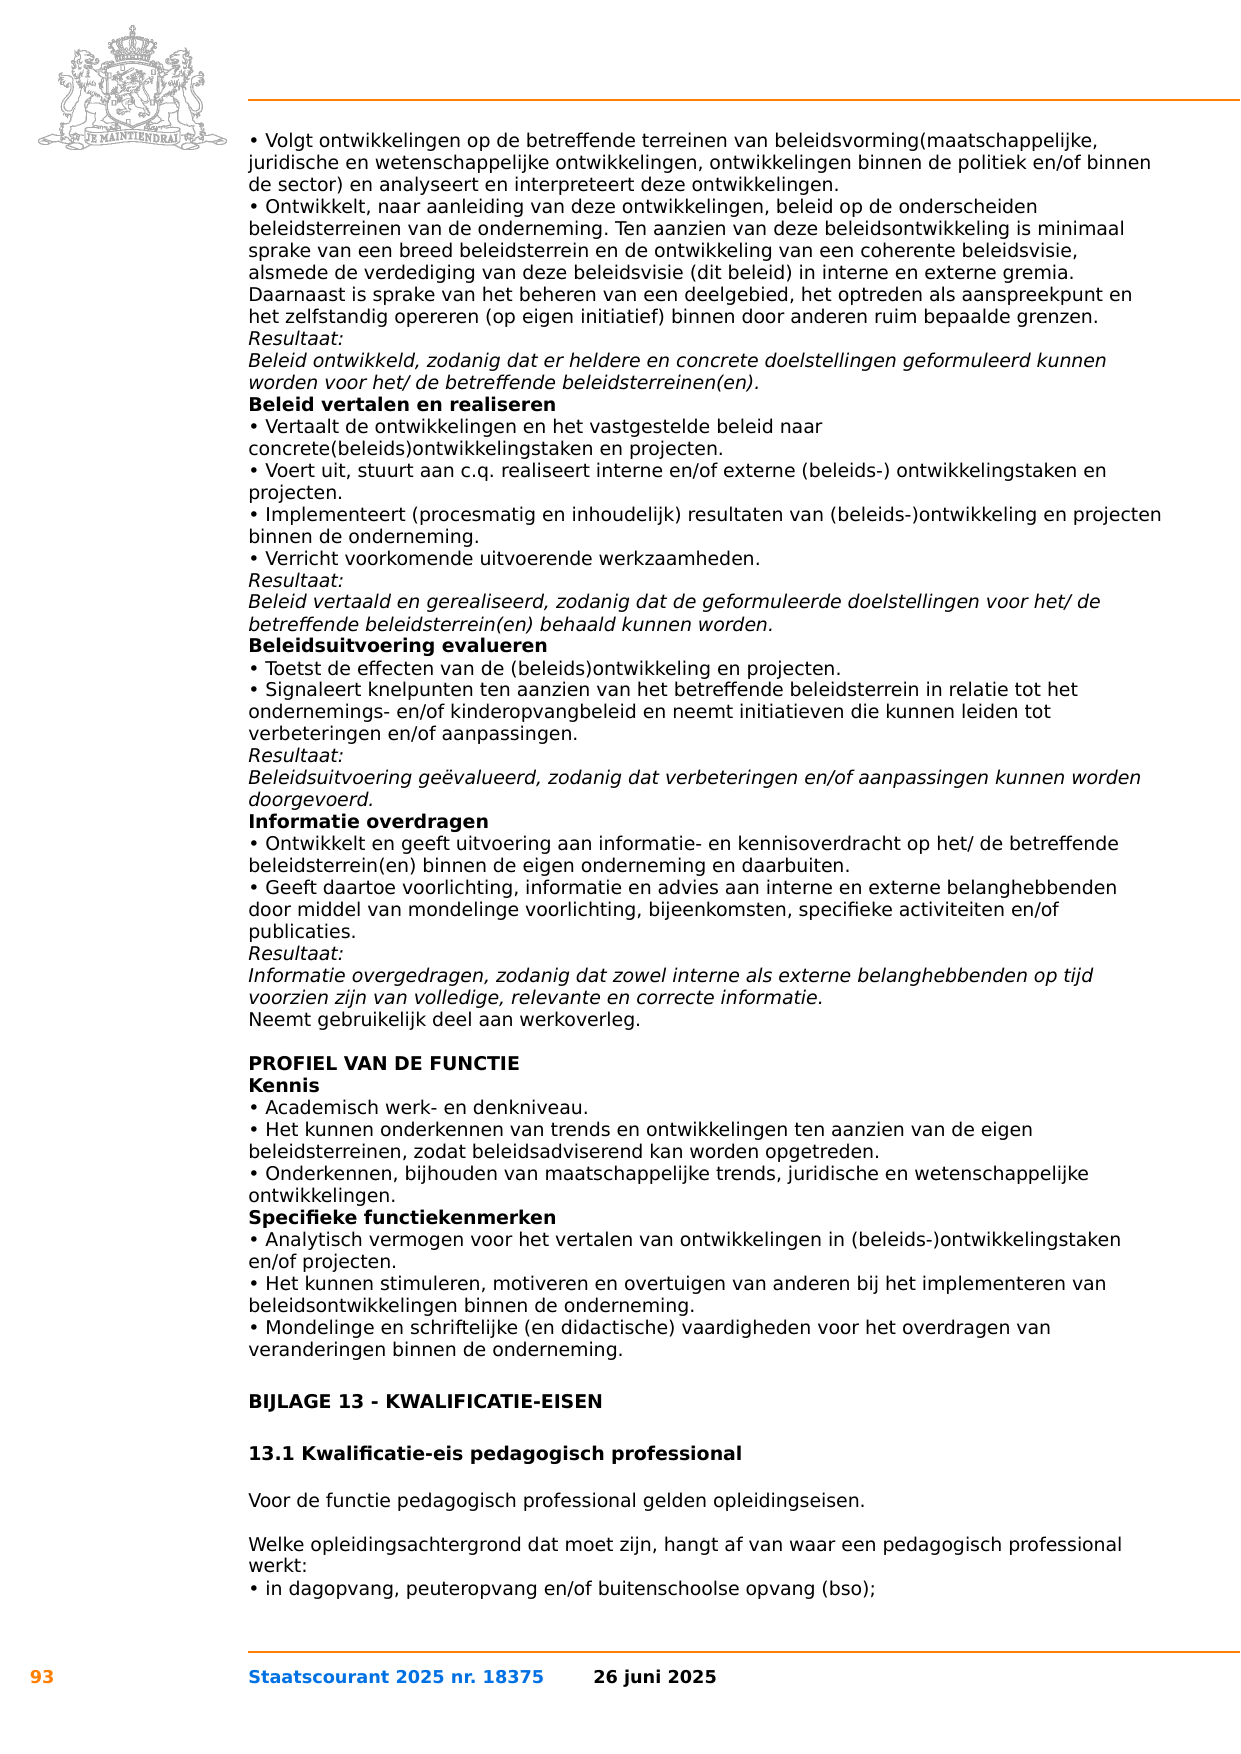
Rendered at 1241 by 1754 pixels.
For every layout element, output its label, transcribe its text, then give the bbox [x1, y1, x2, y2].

text Informatie overdragen [248, 811, 1163, 833]
text Specifieke functiekenmerken [248, 1207, 1163, 1229]
text Welke opleidingsachtergrond dat moet zijn, hangt af van waar een pedagogisch professional werkt: [248, 1533, 1163, 1577]
text • Toetst de effecten van de (beleids)ontwikkeling en projecten. [248, 657, 1163, 679]
text • Ontwikkelt en geeft uitvoering aan informatie- en kennisoverdracht op het/ de betreffende beleidsterrein(en) binnen de eigen onderneming en daarbuiten. [248, 833, 1163, 877]
text Resultaat: [248, 745, 1163, 767]
text Resultaat: [248, 569, 1163, 591]
text • Mondelinge en schriftelijke (en didactische) vaardigheden voor het overdragen van veranderingen binnen de onderneming. [248, 1317, 1163, 1361]
text Beleidsuitvoering evalueren [248, 635, 1163, 657]
text Beleid ontwikkeld, zodanig dat er heldere en concrete doelstellingen geformuleerd kunnen worden voor het/ de betreffende beleidsterreinen(en). [248, 350, 1163, 394]
text • Analytisch vermogen voor het vertalen van ontwikkelingen in (beleids-)ontwikkelingstaken en/of projecten. [248, 1229, 1163, 1273]
text Kennis [248, 1075, 1163, 1097]
picture [38, 25, 227, 150]
text Beleidsuitvoering geëvalueerd, zodanig dat verbeteringen en/of aanpassingen kunnen worden doorgevoerd. [248, 767, 1163, 811]
text • Implementeert (procesmatig en inhoudelijk) resultaten van (beleids-)ontwikkeling en projecten binnen de onderneming. [248, 503, 1163, 547]
text Beleid vertaald en gerealiseerd, zodanig dat de geformuleerde doelstellingen voor het/ de betreffende beleidsterrein(en) behaald kunnen worden. [248, 591, 1163, 635]
subtitle 13.1 Kwalificatie-eis pedagogisch professional [248, 1443, 1163, 1464]
text • Signaleert knelpunten ten aanzien van het betreffende beleidsterrein in relatie tot het ondernemings- en/of kinderopvangbeleid en neemt initiatieven die kunnen leiden tot verbeteringen en/of aanpassingen. [248, 679, 1163, 745]
text • Vertaalt de ontwikkelingen en het vastgestelde beleid naar concrete(beleids)ontwikkelingstaken en projecten. [248, 416, 1163, 459]
text • Verricht voorkomende uitvoerende werkzaamheden. [248, 547, 1163, 569]
text • Het kunnen stimuleren, motiveren en overtuigen van anderen bij het implementeren van beleidsontwikkelingen binnen de onderneming. [248, 1273, 1163, 1317]
text • Geeft daartoe voorlichting, informatie en advies aan interne en externe belanghebbenden door middel van mondelinge voorlichting, bijeenkomsten, specifieke activiteiten en/of publicaties. [248, 877, 1163, 943]
text Voor de functie pedagogisch professional gelden opleidingseisen. [248, 1489, 1163, 1512]
subtitle BIJLAGE 13 - KWALIFICATIE-EISEN [248, 1391, 1163, 1413]
text • Voert uit, stuurt aan c.q. realiseert interne en/of externe (beleids-) ontwikkelingstaken en projecten. [248, 459, 1163, 503]
text • Volgt ontwikkelingen op de betreffende terreinen van beleidsvorming(maatschappelijke, juridische en wetenschappelijke ontwikkelingen, ontwikkelingen binnen de politiek en/of binnen de sector) en analyseert en interpreteert deze ontwikkelingen. [248, 130, 1163, 196]
text • Ontwikkelt, naar aanleiding van deze ontwikkelingen, beleid op de onderscheiden beleidsterreinen van de onderneming. Ten aanzien van deze beleidsontwikkeling is minimaal sprake van een breed beleidsterrein en de ontwikkeling van een coherente beleidsvisie, alsmede de verdediging van deze beleidsvisie (dit beleid) in interne en externe gremia. Daarnaast is sprake van het beheren van een deelgebied, het optreden als aanspreekpunt en het zelfstandig opereren (op eigen initiatief) binnen door anderen ruim bepaalde grenzen. [248, 196, 1163, 328]
text • Onderkennen, bijhouden van maatschappelijke trends, juridische en wetenschappelijke ontwikkelingen. [248, 1163, 1163, 1207]
text PROFIEL VAN DE FUNCTIE [248, 1053, 1163, 1075]
text Informatie overgedragen, zodanig dat zowel interne als externe belanghebbenden op tijd voorzien zijn van volledige, relevante en correcte informatie. [248, 965, 1163, 1009]
text Neemt gebruikelijk deel aan werkoverleg. [248, 1009, 1163, 1031]
text Resultaat: [248, 943, 1163, 965]
text Beleid vertalen en realiseren [248, 394, 1163, 416]
text • Het kunnen onderkennen van trends en ontwikkelingen ten aanzien van de eigen beleidsterreinen, zodat beleidsadviserend kan worden opgetreden. [248, 1119, 1163, 1163]
text Resultaat: [248, 328, 1163, 350]
text • in dagopvang, peuteropvang en/of buitenschoolse opvang (bso); [248, 1577, 1163, 1599]
text • Academisch werk- en denkniveau. [248, 1097, 1163, 1119]
